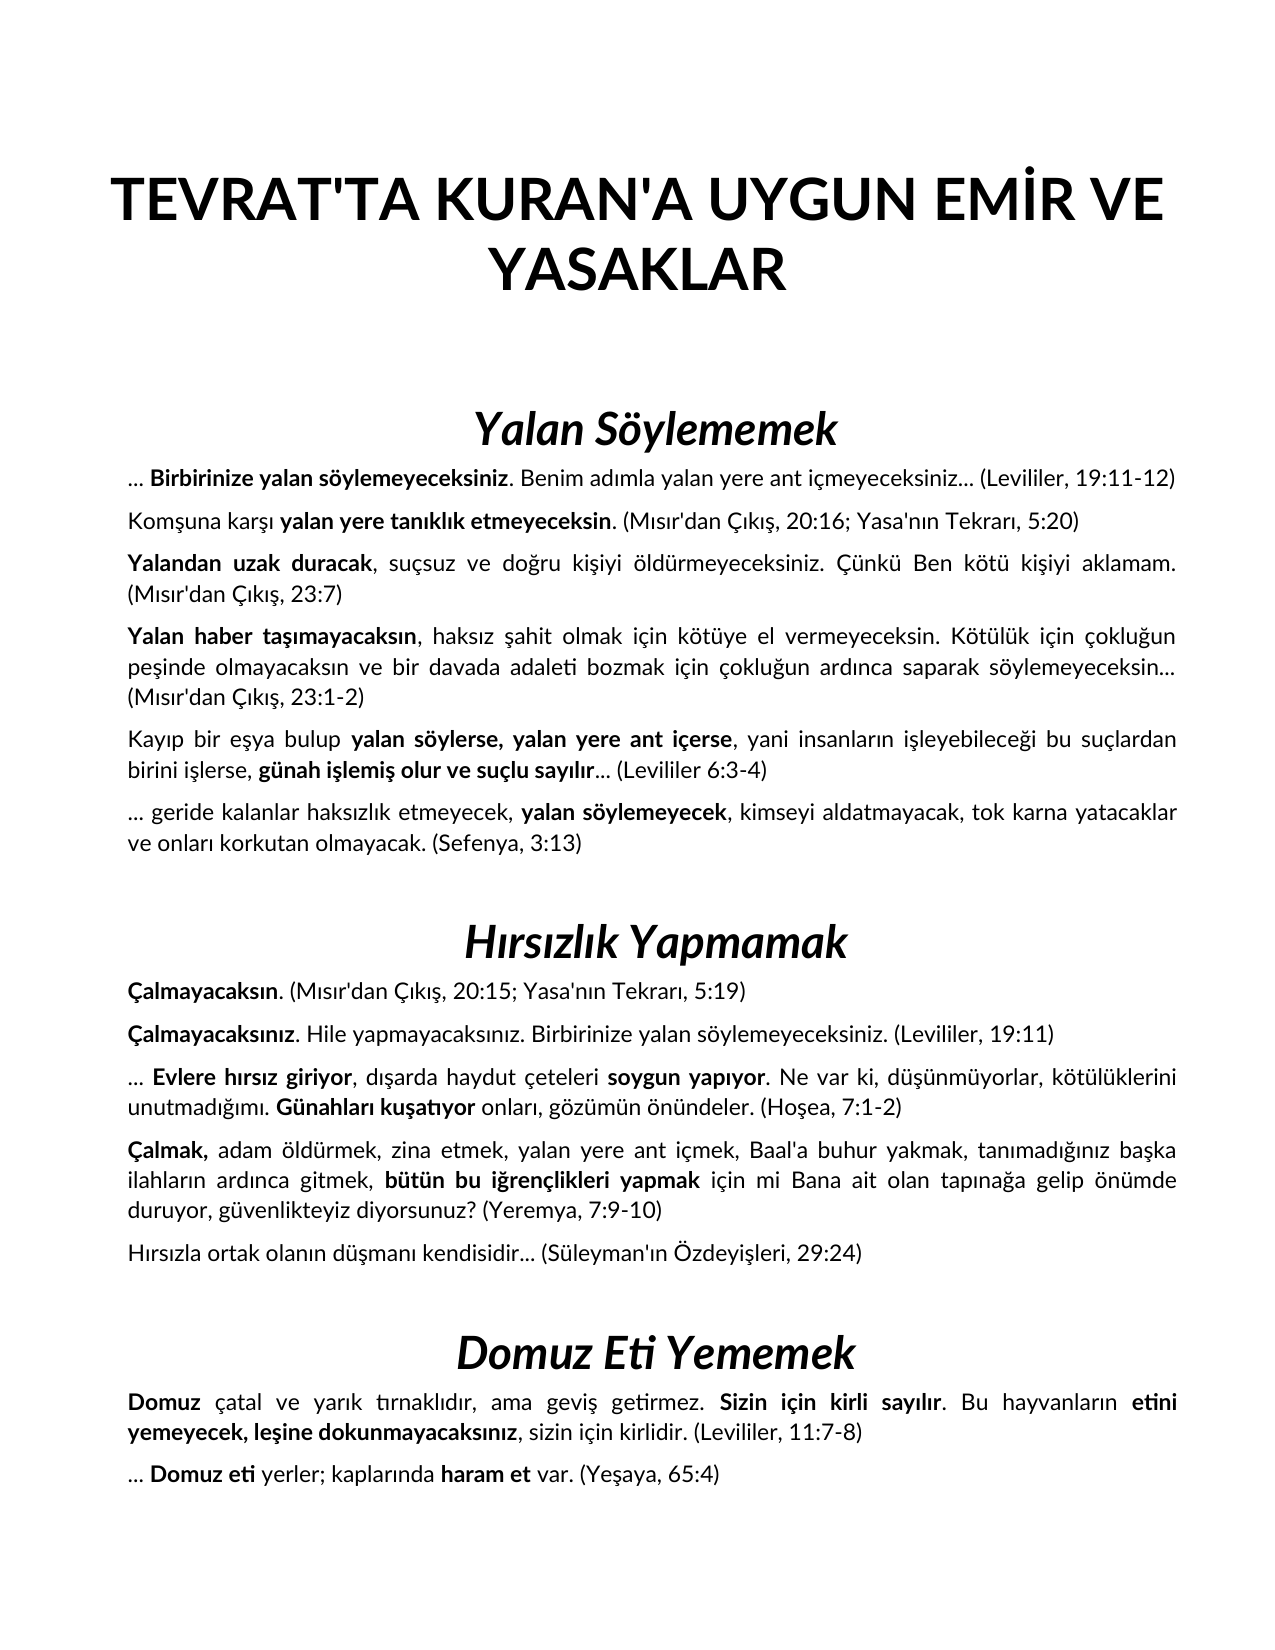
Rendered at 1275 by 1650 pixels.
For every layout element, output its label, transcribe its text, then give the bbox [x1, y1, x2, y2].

text ... geride kalanlar haksızlık etmeyecek, yalan söylemeyecek, kimseyi aldatmayacak, tok karna yatacaklar ve onları korkutan olmayacak. (Sefenya, 3:13) [127, 798, 1177, 856]
text Domuz çatal ve yarık tırnaklıdır, ama geviş getirmez. Sizin için kirli sayılır. Bu hayvanların etini yemeyecek, leşine dokunmayacaksınız, sizin için kirlidir. (Levililer, 11:7-8) [127, 1387, 1177, 1445]
text ... Domuz eti yerler; kaplarında haram et var. (Yeşaya, 65:4) [127, 1460, 1177, 1488]
text Çalmayacaksın. (Mısır'dan Çıkış, 20:15; Yasa'nın Tekrarı, 5:19) [127, 977, 1177, 1004]
text Çalmak, adam öldürmek, zina etmek, yalan yere ant içmek, Baal'a buhur yakmak, tanımadığınız başka ilahların ardınca gitmek, bütün bu iğrençlikleri yapmak için mi Bana ait olan tapınağa gelip önümde duruyor, güvenlikteyiz diyorsunuz? (Yeremya, 7:9-10) [127, 1135, 1177, 1223]
subtitle Yalan Söylememek [112, 400, 1200, 455]
text Çalmayacaksınız. Hile yapmayacaksınız. Birbirinize yalan söylemeyeceksiniz. (Levililer, 19:11) [127, 1020, 1177, 1047]
subtitle Hırsızlık Yapmamak [112, 914, 1200, 969]
text ... Birbirinize yalan söylemeyeceksiniz. Benim adımla yalan yere ant içmeyeceksiniz... (Levililer, 19:11-12) [127, 464, 1177, 491]
text Komşuna karşı yalan yere tanıklık etmeyeceksin. (Mısır'dan Çıkış, 20:16; Yasa'nın Tekrarı, 5:20) [127, 506, 1177, 534]
text Hırsızla ortak olanın düşmanı kendisidir... (Süleyman'ın Özdeyişleri, 29:24) [127, 1238, 1177, 1266]
subtitle Domuz Eti Yememek [112, 1324, 1200, 1379]
text ... Evlere hırsız giriyor, dışarda haydut çeteleri soygun yapıyor. Ne var ki, düşünmüyorlar, kötülüklerini unutmadığımı. Günahları kuşatıyor onları, gözümün önündeler. (Hoşea, 7:1-2) [127, 1062, 1177, 1120]
text Yalan haber taşımayacaksın, haksız şahit olmak için kötüye el vermeyeceksin. Kötülük için çokluğun peşinde olmayacaksın ve bir davada adaleti bozmak için çokluğun ardınca saparak söylemeyeceksin... (Mısır'dan Çıkış, 23:1-2) [127, 622, 1177, 710]
text Kayıp bir eşya bulup yalan söylerse, yalan yere ant içerse, yani insanların işleyebileceği bu suçlardan birini işlerse, günah işlemiş olur ve suçlu sayılır... (Levililer 6:3-4) [127, 725, 1177, 783]
text Yalandan uzak duracak, suçsuz ve doğru kişiyi öldürmeyeceksiniz. Çünkü Ben kötü kişiyi aklamam. (Mısır'dan Çıkış, 23:7) [127, 549, 1177, 607]
subtitle TEVRAT'TA KURAN'A UYGUN EMİR VE YASAKLAR [75, 162, 1200, 302]
